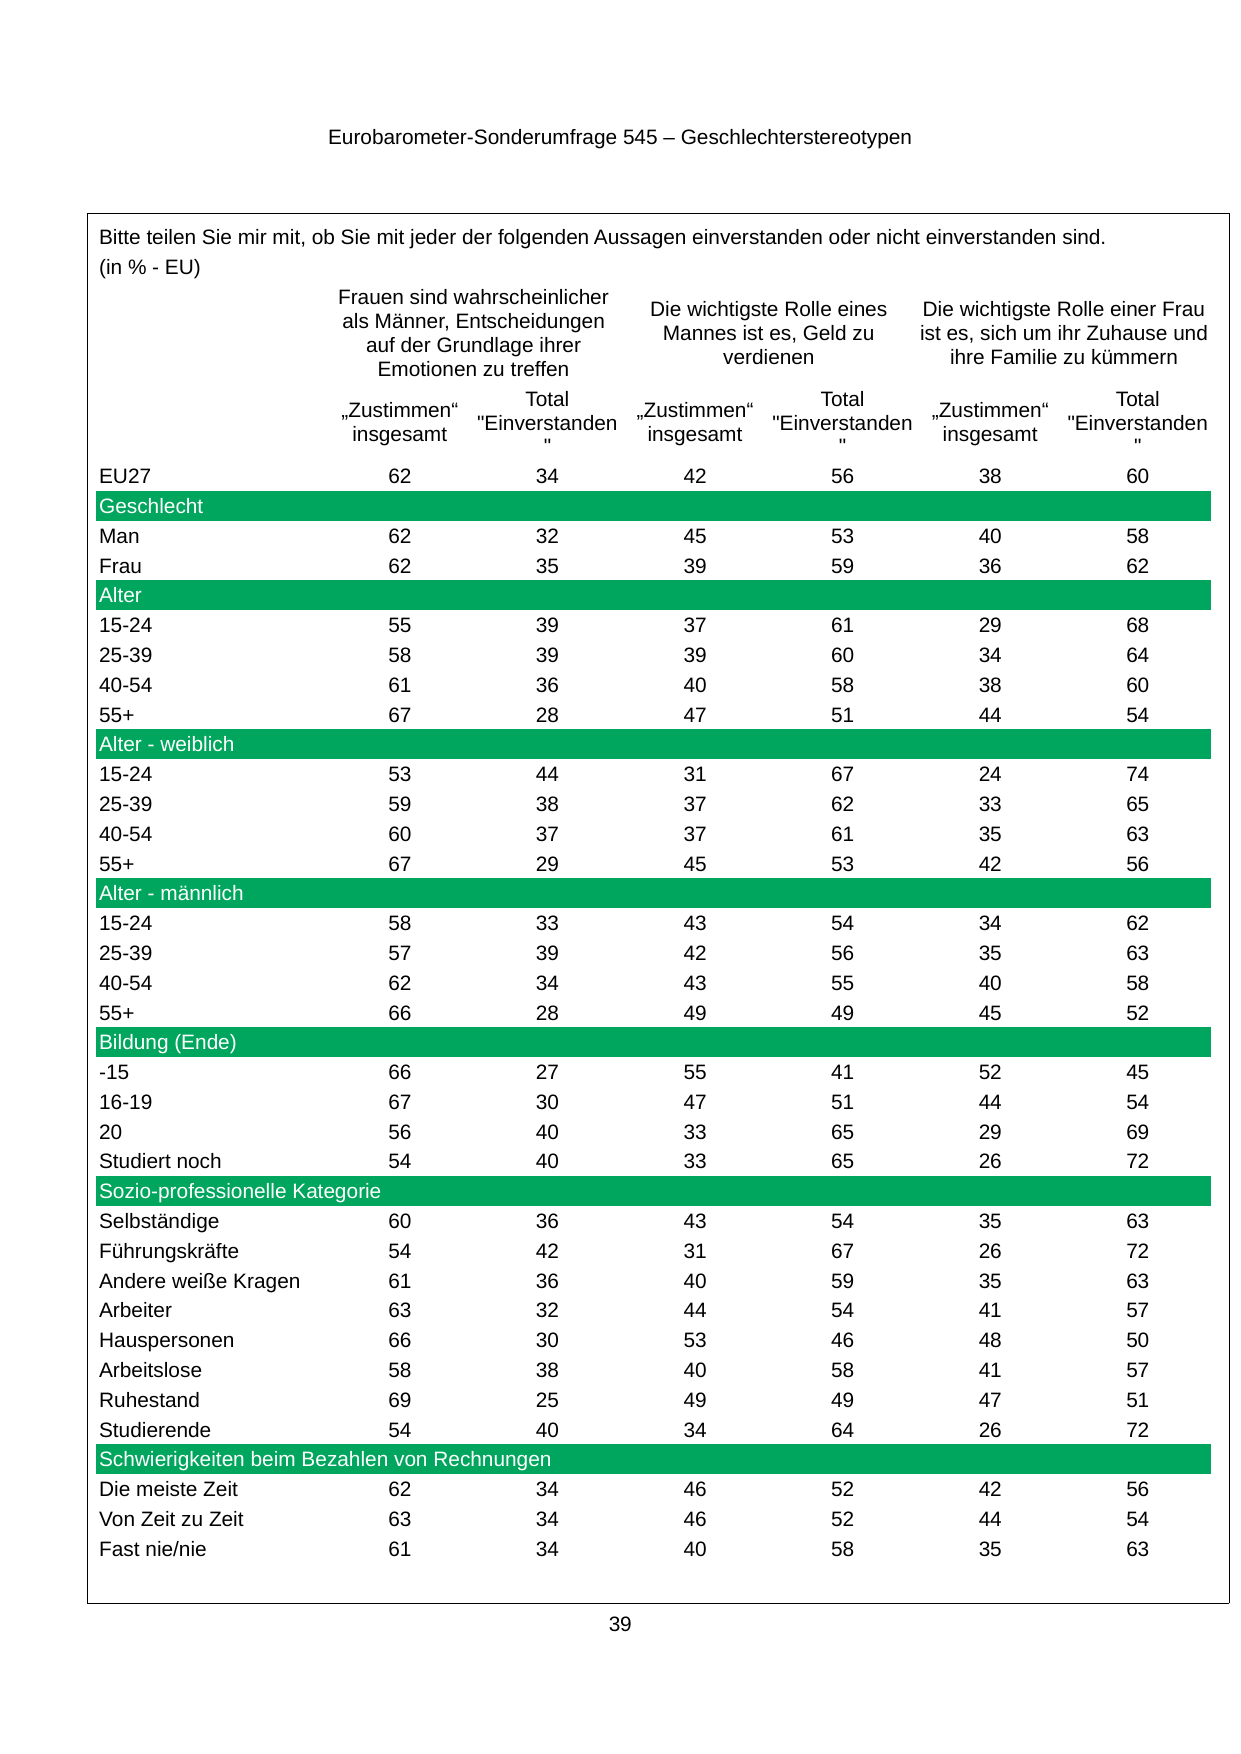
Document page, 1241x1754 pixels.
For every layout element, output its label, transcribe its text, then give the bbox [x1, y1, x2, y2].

table_cell Die meiste Zeit [96, 1474, 326, 1504]
table_cell 53 [621, 1325, 768, 1355]
table_cell 43 [621, 908, 768, 938]
table_cell 45 [621, 521, 768, 551]
table_cell 44 [621, 1295, 768, 1325]
table_cell Total "Einverstanden" [473, 384, 621, 461]
table_cell 36 [473, 1266, 621, 1295]
table_cell „Zustimmen“ insgesamt [326, 384, 473, 461]
table_cell 41 [916, 1355, 1064, 1385]
table_cell 54 [326, 1146, 473, 1176]
table_cell 59 [326, 789, 473, 819]
table_cell 25-39 [96, 938, 326, 968]
table_cell 61 [769, 819, 916, 848]
table_cell 44 [473, 759, 621, 789]
table_cell 62 [326, 551, 473, 580]
table_cell 67 [326, 700, 473, 729]
table_cell 34 [473, 968, 621, 997]
table_cell 62 [1064, 551, 1211, 580]
table_cell 52 [916, 1057, 1064, 1087]
table_cell 35 [916, 819, 1064, 848]
table_cell 31 [621, 1236, 768, 1266]
table_cell 40 [621, 1534, 768, 1563]
table_header Bitte teilen Sie mir mit, ob Sie mit jeder der folgenden Aussagen einverstanden oder nicht einverstanden sind. [96, 222, 1211, 252]
table_cell 46 [621, 1504, 768, 1534]
table_cell 67 [326, 849, 473, 878]
table_cell 29 [916, 610, 1064, 640]
table_cell 64 [769, 1415, 916, 1444]
table_cell Alter [96, 580, 1211, 610]
table_cell 26 [916, 1415, 1064, 1444]
table_cell 54 [769, 1206, 916, 1236]
table_cell Selbständige [96, 1206, 326, 1236]
table_cell Studierende [96, 1415, 326, 1444]
table_cell 46 [769, 1325, 916, 1355]
table_cell 37 [621, 789, 768, 819]
table_cell 34 [473, 1534, 621, 1563]
table_cell 54 [769, 1295, 916, 1325]
table_cell Alter - weiblich [96, 729, 1211, 759]
table_cell [96, 282, 326, 383]
table_cell 66 [326, 1325, 473, 1355]
table_cell 51 [1064, 1385, 1211, 1414]
table_cell 69 [326, 1385, 473, 1414]
table_cell Alter - männlich [96, 878, 1211, 908]
table_cell 26 [916, 1236, 1064, 1266]
table_cell 34 [473, 461, 621, 491]
table_cell 47 [916, 1385, 1064, 1414]
table_cell 40-54 [96, 968, 326, 997]
table_cell 28 [473, 700, 621, 729]
table_cell 57 [1064, 1355, 1211, 1385]
table_cell Von Zeit zu Zeit [96, 1504, 326, 1534]
table_cell 20 [96, 1117, 326, 1146]
table_cell 63 [1064, 1266, 1211, 1295]
table_cell 62 [326, 968, 473, 997]
table_cell 63 [326, 1504, 473, 1534]
table_cell 63 [1064, 938, 1211, 968]
table_cell 55 [621, 1057, 768, 1087]
table_cell 36 [473, 1206, 621, 1236]
table_cell 61 [769, 610, 916, 640]
table_cell 25-39 [96, 789, 326, 819]
table_cell 49 [621, 998, 768, 1027]
table_cell 68 [1064, 610, 1211, 640]
table_cell 42 [621, 461, 768, 491]
table_cell 35 [916, 938, 1064, 968]
table_cell 58 [326, 640, 473, 670]
table_cell 32 [473, 521, 621, 551]
table_cell 34 [916, 640, 1064, 670]
table_cell 49 [769, 998, 916, 1027]
table_cell Schwierigkeiten beim Bezahlen von Rechnungen [96, 1444, 1211, 1474]
table_cell 58 [769, 670, 916, 699]
table_cell 40 [916, 968, 1064, 997]
table_cell 65 [769, 1146, 916, 1176]
table_cell 54 [1064, 700, 1211, 729]
table_cell (in % - EU) [96, 252, 1064, 282]
table_cell 49 [769, 1385, 916, 1414]
table_cell 34 [473, 1474, 621, 1504]
table_cell 40 [473, 1146, 621, 1176]
table_cell 39 [473, 640, 621, 670]
table_cell [96, 384, 326, 461]
table_cell 16-19 [96, 1087, 326, 1117]
table_cell 54 [326, 1415, 473, 1444]
table_cell 39 [621, 551, 768, 580]
table_cell 15-24 [96, 908, 326, 938]
table_cell 44 [916, 1504, 1064, 1534]
table_cell Fast nie/nie [96, 1534, 326, 1563]
table_cell 52 [1064, 998, 1211, 1027]
table_cell 62 [769, 789, 916, 819]
table_cell 63 [326, 1295, 473, 1325]
table_cell 26 [916, 1146, 1064, 1176]
table_cell 30 [473, 1325, 621, 1355]
table_cell 65 [769, 1117, 916, 1146]
table_cell 33 [473, 908, 621, 938]
table_cell Arbeiter [96, 1295, 326, 1325]
table_cell 60 [769, 640, 916, 670]
table_cell 60 [1064, 461, 1211, 491]
table_cell 62 [326, 521, 473, 551]
table_cell 34 [916, 908, 1064, 938]
table_cell 38 [916, 670, 1064, 699]
table_cell 24 [916, 759, 1064, 789]
table_cell 31 [621, 759, 768, 789]
table_cell 36 [916, 551, 1064, 580]
table_cell 37 [473, 819, 621, 848]
table_cell 64 [1064, 640, 1211, 670]
table_cell 54 [326, 1236, 473, 1266]
table_cell 38 [473, 789, 621, 819]
table_cell 33 [621, 1146, 768, 1176]
table_cell Andere weiße Kragen [96, 1266, 326, 1295]
table_cell 29 [473, 849, 621, 878]
table_cell 45 [621, 849, 768, 878]
table_cell 40 [473, 1415, 621, 1444]
table_cell 15-24 [96, 759, 326, 789]
table_cell Total "Einverstanden" [769, 384, 916, 461]
table_cell 60 [326, 1206, 473, 1236]
table_cell 43 [621, 968, 768, 997]
table_cell „Zustimmen“ insgesamt [621, 384, 768, 461]
table_cell 46 [621, 1474, 768, 1504]
table_cell EU27 [96, 461, 326, 491]
table_cell 40-54 [96, 819, 326, 848]
table_cell 67 [326, 1087, 473, 1117]
table_cell 58 [326, 1355, 473, 1385]
table_cell Geschlecht [96, 491, 1211, 521]
table_cell 53 [326, 759, 473, 789]
table_cell 42 [621, 938, 768, 968]
table_cell 69 [1064, 1117, 1211, 1146]
table_cell 15-24 [96, 610, 326, 640]
table_cell 62 [1064, 908, 1211, 938]
table_cell 63 [1064, 1206, 1211, 1236]
table_cell 60 [1064, 670, 1211, 699]
table_cell Bildung (Ende) [96, 1027, 1211, 1057]
table_cell 51 [769, 700, 916, 729]
table_cell 55 [326, 610, 473, 640]
table_cell 45 [916, 998, 1064, 1027]
table_cell 39 [621, 640, 768, 670]
table_cell Führungskräfte [96, 1236, 326, 1266]
table_cell 41 [916, 1295, 1064, 1325]
table_cell 72 [1064, 1236, 1211, 1266]
table_cell 61 [326, 1534, 473, 1563]
table_cell 53 [769, 521, 916, 551]
table_cell 51 [769, 1087, 916, 1117]
table_cell Frauen sind wahrscheinlicher als Männer, Entscheidungen auf der Grundlage ihrer Emotionen zu treffen [326, 282, 621, 383]
table_cell 62 [326, 461, 473, 491]
table_cell 47 [621, 700, 768, 729]
table_cell [1064, 252, 1211, 282]
table_cell 55 [769, 968, 916, 997]
table_cell 41 [769, 1057, 916, 1087]
table_cell 58 [326, 908, 473, 938]
table_cell 72 [1064, 1415, 1211, 1444]
table_cell 57 [1064, 1295, 1211, 1325]
table_cell 48 [916, 1325, 1064, 1355]
table_cell Die wichtigste Rolle einer Frau ist es, sich um ihr Zuhause und ihre Familie zu kümmern [916, 282, 1211, 383]
table_cell 49 [621, 1385, 768, 1414]
table_cell 72 [1064, 1146, 1211, 1176]
table_cell 61 [326, 670, 473, 699]
table_cell 43 [621, 1206, 768, 1236]
table_cell 42 [473, 1236, 621, 1266]
table_cell 40 [473, 1117, 621, 1146]
table_cell 59 [769, 551, 916, 580]
table_cell 33 [916, 789, 1064, 819]
table_cell 42 [916, 1474, 1064, 1504]
table_cell 58 [1064, 968, 1211, 997]
table_cell 57 [326, 938, 473, 968]
table_cell 35 [916, 1206, 1064, 1236]
table_cell 56 [1064, 849, 1211, 878]
table_cell 32 [473, 1295, 621, 1325]
table_cell 56 [326, 1117, 473, 1146]
table_cell 38 [473, 1355, 621, 1385]
table_cell Die wichtigste Rolle eines Mannes ist es, Geld zu verdienen [621, 282, 916, 383]
table_cell 65 [1064, 789, 1211, 819]
table_cell 74 [1064, 759, 1211, 789]
table_cell 42 [916, 849, 1064, 878]
table_cell 52 [769, 1504, 916, 1534]
table_cell 61 [326, 1266, 473, 1295]
table_cell 40 [621, 670, 768, 699]
table_cell 56 [769, 938, 916, 968]
table_cell 54 [1064, 1087, 1211, 1117]
table_cell 30 [473, 1087, 621, 1117]
table_cell 29 [916, 1117, 1064, 1146]
table_cell 39 [473, 610, 621, 640]
table_cell 28 [473, 998, 621, 1027]
table_cell 55+ [96, 849, 326, 878]
table_cell 34 [621, 1415, 768, 1444]
table_cell 55+ [96, 700, 326, 729]
table_cell 58 [769, 1534, 916, 1563]
table_cell 67 [769, 1236, 916, 1266]
table_cell 40 [621, 1266, 768, 1295]
table_cell 44 [916, 1087, 1064, 1117]
table_cell 55+ [96, 998, 326, 1027]
table_cell 56 [1064, 1474, 1211, 1504]
table_cell 60 [326, 819, 473, 848]
table_cell Total "Einverstanden" [1064, 384, 1211, 461]
table_cell 58 [1064, 521, 1211, 551]
table_cell 47 [621, 1087, 768, 1117]
table_cell 40-54 [96, 670, 326, 699]
table_cell 40 [916, 521, 1064, 551]
table_cell Arbeitslose [96, 1355, 326, 1385]
table_cell 38 [916, 461, 1064, 491]
table_cell 63 [1064, 1534, 1211, 1563]
table_cell 63 [1064, 819, 1211, 848]
table_cell 52 [769, 1474, 916, 1504]
table_cell 54 [769, 908, 916, 938]
table_cell 45 [1064, 1057, 1211, 1087]
table_cell 54 [1064, 1504, 1211, 1534]
table_cell 40 [621, 1355, 768, 1385]
table_cell 66 [326, 998, 473, 1027]
table_cell Hauspersonen [96, 1325, 326, 1355]
table_cell 44 [916, 700, 1064, 729]
table_cell „Zustimmen“ insgesamt [916, 384, 1064, 461]
table_cell Frau [96, 551, 326, 580]
table_cell 58 [769, 1355, 916, 1385]
table_cell 25-39 [96, 640, 326, 670]
table_cell 66 [326, 1057, 473, 1087]
table_cell 53 [769, 849, 916, 878]
table_cell 62 [326, 1474, 473, 1504]
table_cell 37 [621, 610, 768, 640]
table_cell Sozio-professionelle Kategorie [96, 1176, 1211, 1206]
table_cell 34 [473, 1504, 621, 1534]
table_cell 50 [1064, 1325, 1211, 1355]
table_cell 25 [473, 1385, 621, 1414]
table_cell 59 [769, 1266, 916, 1295]
table_cell 37 [621, 819, 768, 848]
table_cell 35 [916, 1266, 1064, 1295]
table_cell 67 [769, 759, 916, 789]
table_cell Man [96, 521, 326, 551]
table_cell 35 [916, 1534, 1064, 1563]
table_cell 35 [473, 551, 621, 580]
table_cell 39 [473, 938, 621, 968]
table_cell Studiert noch [96, 1146, 326, 1176]
table_cell -15 [96, 1057, 326, 1087]
table_cell 36 [473, 670, 621, 699]
table_cell 56 [769, 461, 916, 491]
table_cell 27 [473, 1057, 621, 1087]
table_cell Ruhestand [96, 1385, 326, 1414]
table_cell 33 [621, 1117, 768, 1146]
